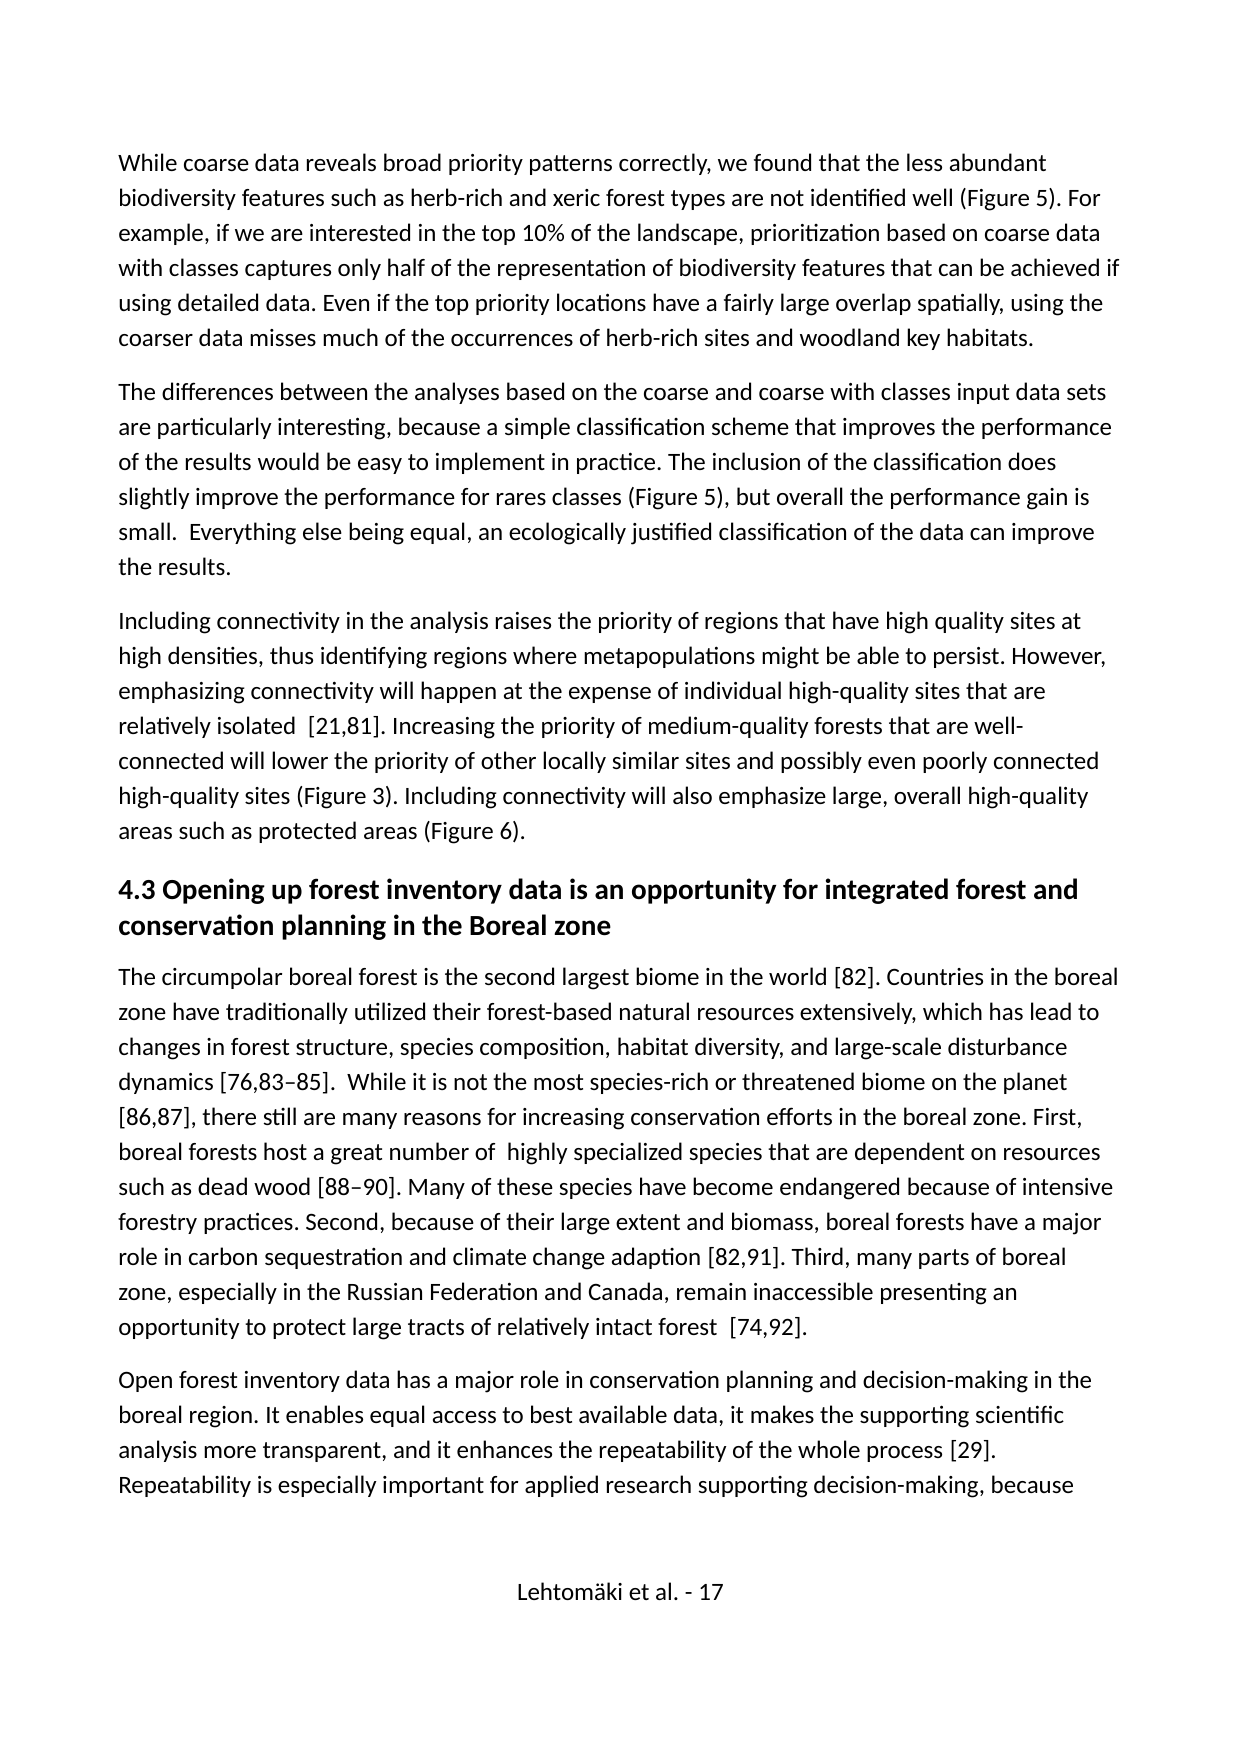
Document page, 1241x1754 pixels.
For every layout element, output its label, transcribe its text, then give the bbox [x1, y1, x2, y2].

text The circumpolar boreal forest is the second largest biome in the world [82]. Countries in the boreal zone have traditionally utilized their forest-based natural resources extensively, which has lead to changes in forest structure, species composition, habitat diversity, and large-scale disturbance dynamics [76,83–85]. While it is not the most species-rich or threatened biome on the planet [86,87], there still are many reasons for increasing conservation efforts in the boreal zone. First, boreal forests host a great number of highly specialized species that are dependent on resources such as dead wood [88–90]. Many of these species have become endangered because of intensive forestry practices. Second, because of their large extent and biomass, boreal forests have a major role in carbon sequestration and climate change adaption [82,91]. Third, many parts of boreal zone, especially in the Russian Federation and Canada, remain inaccessible presenting an opportunity to protect large tracts of relatively intact forest [74,92]. [118, 961, 1122, 1341]
text While coarse data reveals broad priority patterns correctly, we found that the less abundant biodiversity features such as herb-rich and xeric forest types are not identified well (Figure 5). For example, if we are interested in the top 10% of the landscape, prioritization based on coarse data with classes captures only half of the representation of biodiversity features that can be achieved if using detailed data. Even if the top priority locations have a fairly large overlap spatially, using the coarser data misses much of the occurrences of herb-rich sites and woodland key habitats. [118, 148, 1122, 353]
subtitle 4.3 Opening up forest inventory data is an opportunity for integrated forest and conservation planning in the Boreal zone [118, 871, 1122, 942]
text Open forest inventory data has a major role in conservation planning and decision-making in the boreal region. It enables equal access to best available data, it makes the supporting scientific analysis more transparent, and it enhances the repeatability of the whole process [29]. Repeatability is especially important for applied research supporting decision-making, because [118, 1365, 1122, 1500]
text Including connectivity in the analysis raises the priority of regions that have high quality sites at high densities, thus identifying regions where metapopulations might be able to persist. However, emphasizing connectivity will happen at the expense of individual high-quality sites that are relatively isolated [21,81]. Increasing the priority of medium-quality forests that are well-connected will lower the priority of other locally similar sites and possibly even poorly connected high-quality sites (Figure 3). Including connectivity will also emphasize large, overall high-quality areas such as protected areas (Figure 6). [118, 605, 1122, 846]
text The differences between the analyses based on the coarse and coarse with classes input data sets are particularly interesting, because a simple classification scheme that improves the performance of the results would be easy to implement in practice. The inclusion of the classification does slightly improve the performance for rares classes (Figure 5), but overall the performance gain is small. Everything else being equal, an ecologically justified classification of the data can improve the results. [118, 376, 1122, 582]
